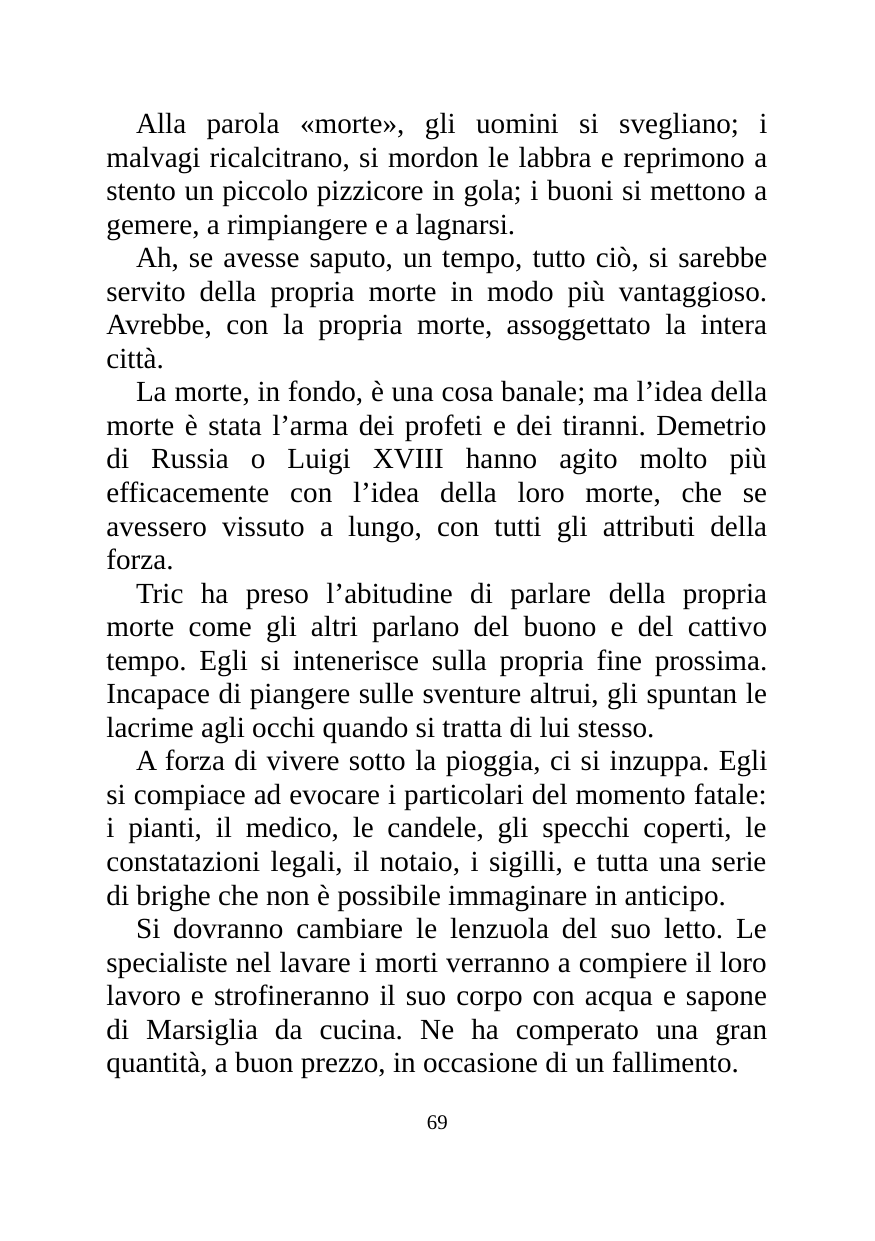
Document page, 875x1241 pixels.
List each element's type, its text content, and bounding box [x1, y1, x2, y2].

text Tric ha preso l’abitudine di parlare della propria morte come gli altri parlano del buono e del cattivo tempo. Egli si intenerisce sulla propria fine prossima. Incapace di piangere sulle sventure altrui, gli spuntan le lacrime agli occhi quando si tratta di lui stesso. [106, 576, 768, 743]
text Si dovranno cambiare le lenzuola del suo letto. Le specialiste nel lavare i morti verranno a compiere il loro lavoro e strofineranno il suo corpo con acqua e sapone di Marsiglia da cucina. Ne ha comperato una gran quantità, a buon prezzo, in occasione di un fallimento. [106, 911, 768, 1079]
text A forza di vivere sotto la pioggia, ci si inzuppa. Egli si compiace ad evocare i particolari del momento fatale: i pianti, il medico, le candele, gli specchi coperti, le constatazioni legali, il notaio, i sigilli, e tutta una serie di brighe che non è possibile immaginare in anticipo. [106, 743, 768, 911]
text Alla parola «morte», gli uomini si svegliano; i malvagi ricalcitrano, si mordon le labbra e reprimono a stento un piccolo pizzicore in gola; i buoni si mettono a gemere, a rimpiangere e a lagnarsi. [106, 106, 768, 240]
text La morte, in fondo, è una cosa banale; ma l’idea della morte è stata l’arma dei profeti e dei tiranni. Demetrio di Russia o Luigi XVIII hanno agito molto più efficacemente con l’idea della loro morte, che se avessero vissuto a lungo, con tutti gli attributi della forza. [106, 374, 768, 576]
text Ah, se avesse saputo, un tempo, tutto ciò, si sarebbe servito della propria morte in modo più vantaggioso. Avrebbe, con la propria morte, assoggettato la intera città. [106, 240, 768, 374]
